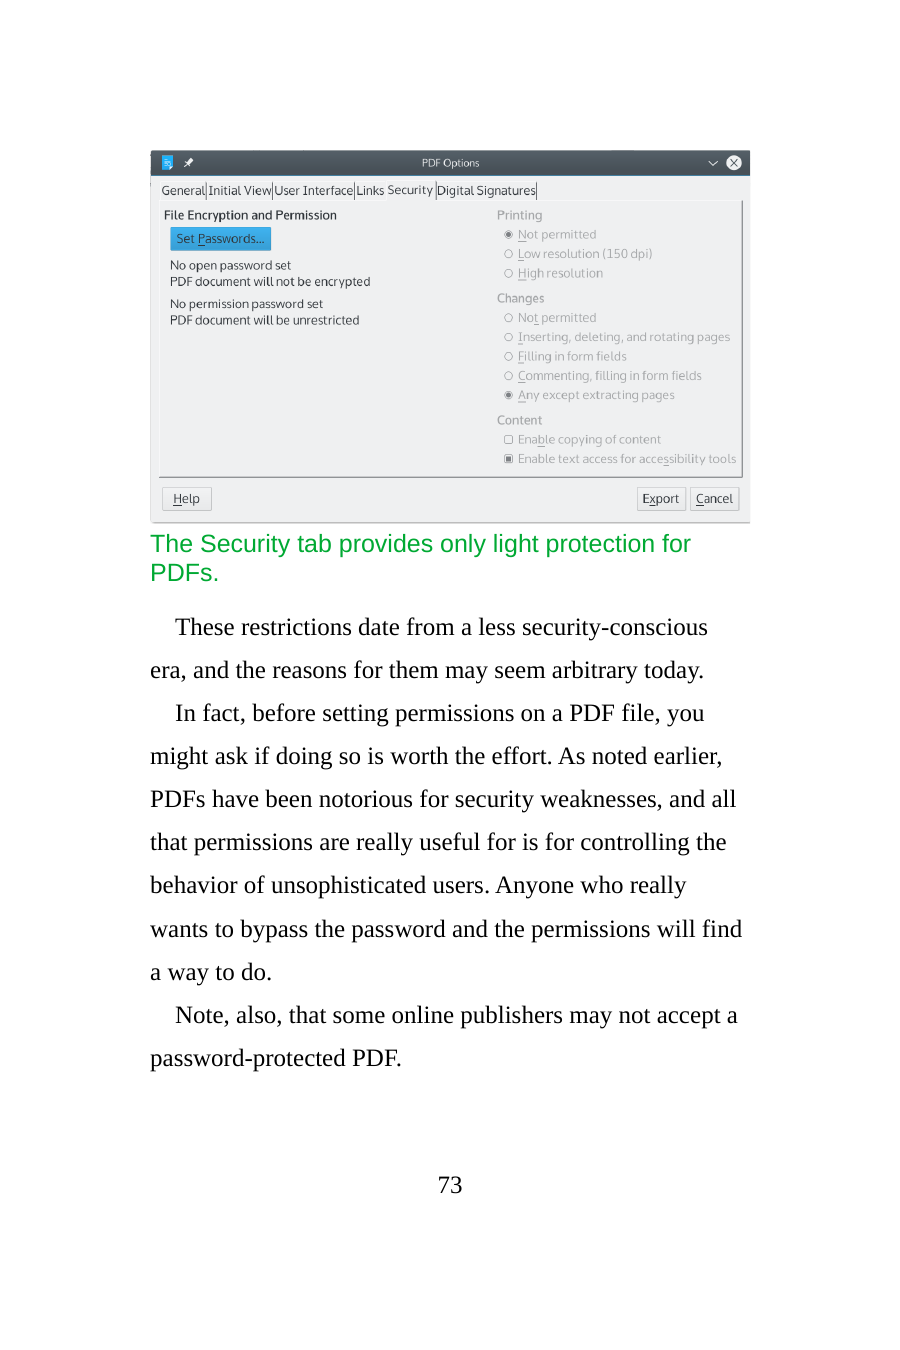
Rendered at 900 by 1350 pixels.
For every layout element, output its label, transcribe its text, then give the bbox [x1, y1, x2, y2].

text These restrictions date from a less security-conscious era, and the reasons for them may seem arbitrary today. [150, 612, 750, 684]
text In fact, before setting permissions on a PDF file, you might ask if doing so is worth the effort. As noted earlier, PDFs have been notorious for security weaknesses, and all that permissions are really useful for is for controlling the behavior of unsophisticated users. Anyone who really wants to bypass the password and the permissions will find a way to do. [150, 698, 750, 986]
picture [150, 150, 750, 524]
text Note, also, that some online publishers may not accept a password-protected PDF. [150, 1000, 750, 1072]
text The Security tab provides only light protection for PDFs. [150, 524, 750, 587]
